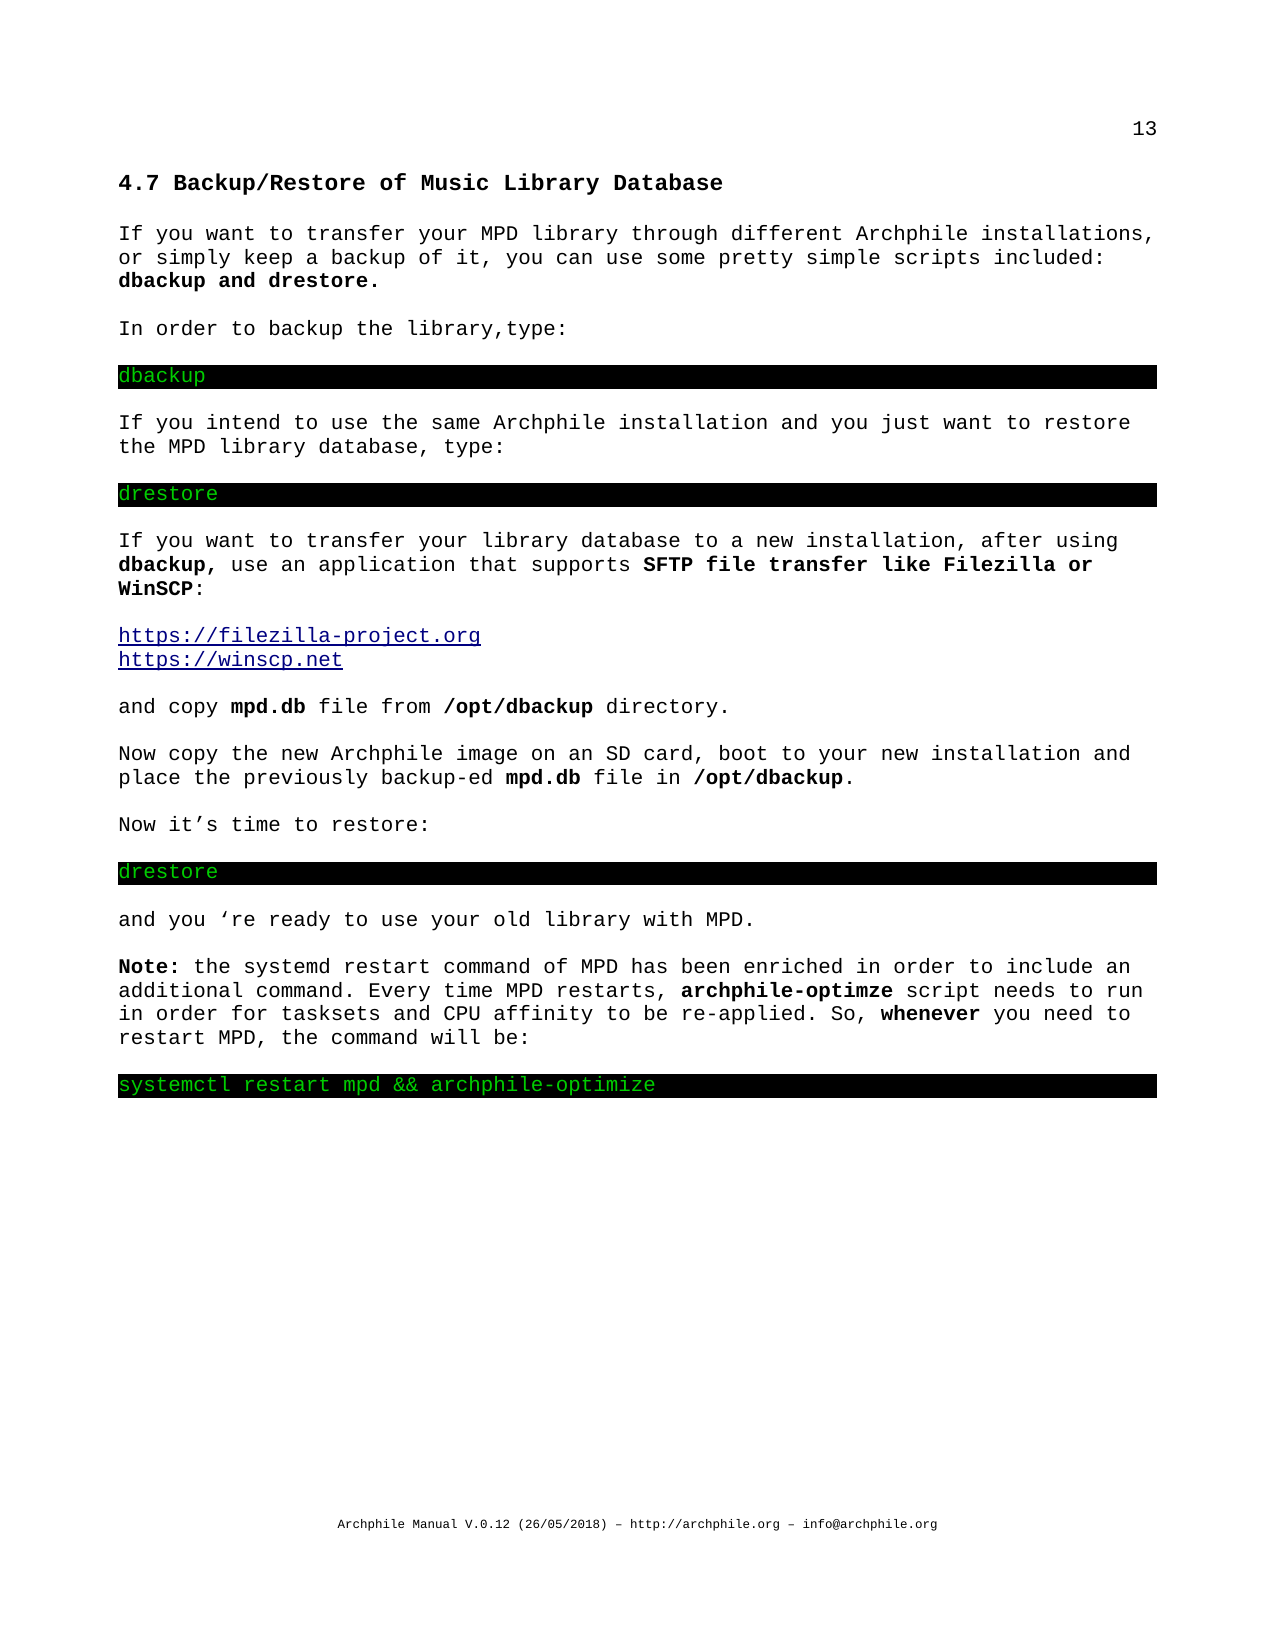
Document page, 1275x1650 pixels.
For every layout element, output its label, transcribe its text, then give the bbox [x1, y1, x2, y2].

text systemctl restart mpd && archphile-optimize [118, 1074, 1157, 1098]
text and you ‘re ready to use your old library with MPD. [118, 909, 1157, 932]
text dbackup [118, 365, 1157, 389]
text If you want to transfer your MPD library through different Archphile installations, or simply keep a backup of it, you can use some pretty simple scripts included: dbackup and drestore. [118, 223, 1157, 294]
text drestore [118, 483, 1157, 507]
text 4.7 Backup/Restore of Music Library Database [118, 171, 1157, 197]
text drestore [118, 862, 1157, 885]
text and copy mpd.db file from /opt/dbackup directory. [118, 696, 1157, 720]
text Note: the systemd restart command of MPD has been enriched in order to include an additional command. Every time MPD restarts, archphile-optimze script needs to run in order for tasksets and CPU affinity to be re-applied. So, whenever you need to restart MPD, the command will be: [118, 956, 1157, 1051]
text Now it’s time to restore: [118, 814, 1157, 838]
text If you intend to use the same Archphile installation and you just want to restore the MPD library database, type: [118, 412, 1157, 459]
text Now copy the new Archphile image on an SD card, boot to your new installation and place the previously backup-ed mpd.db file in /opt/dbackup. [118, 743, 1157, 791]
text https://filezilla-project.org [118, 625, 1157, 649]
text In order to backup the library,type: [118, 318, 1157, 341]
text If you want to transfer your library database to a new installation, after using dbackup, use an application that supports SFTP file transfer like Filezilla or WinSCP: [118, 531, 1157, 601]
text https://winscp.net [118, 649, 1157, 672]
